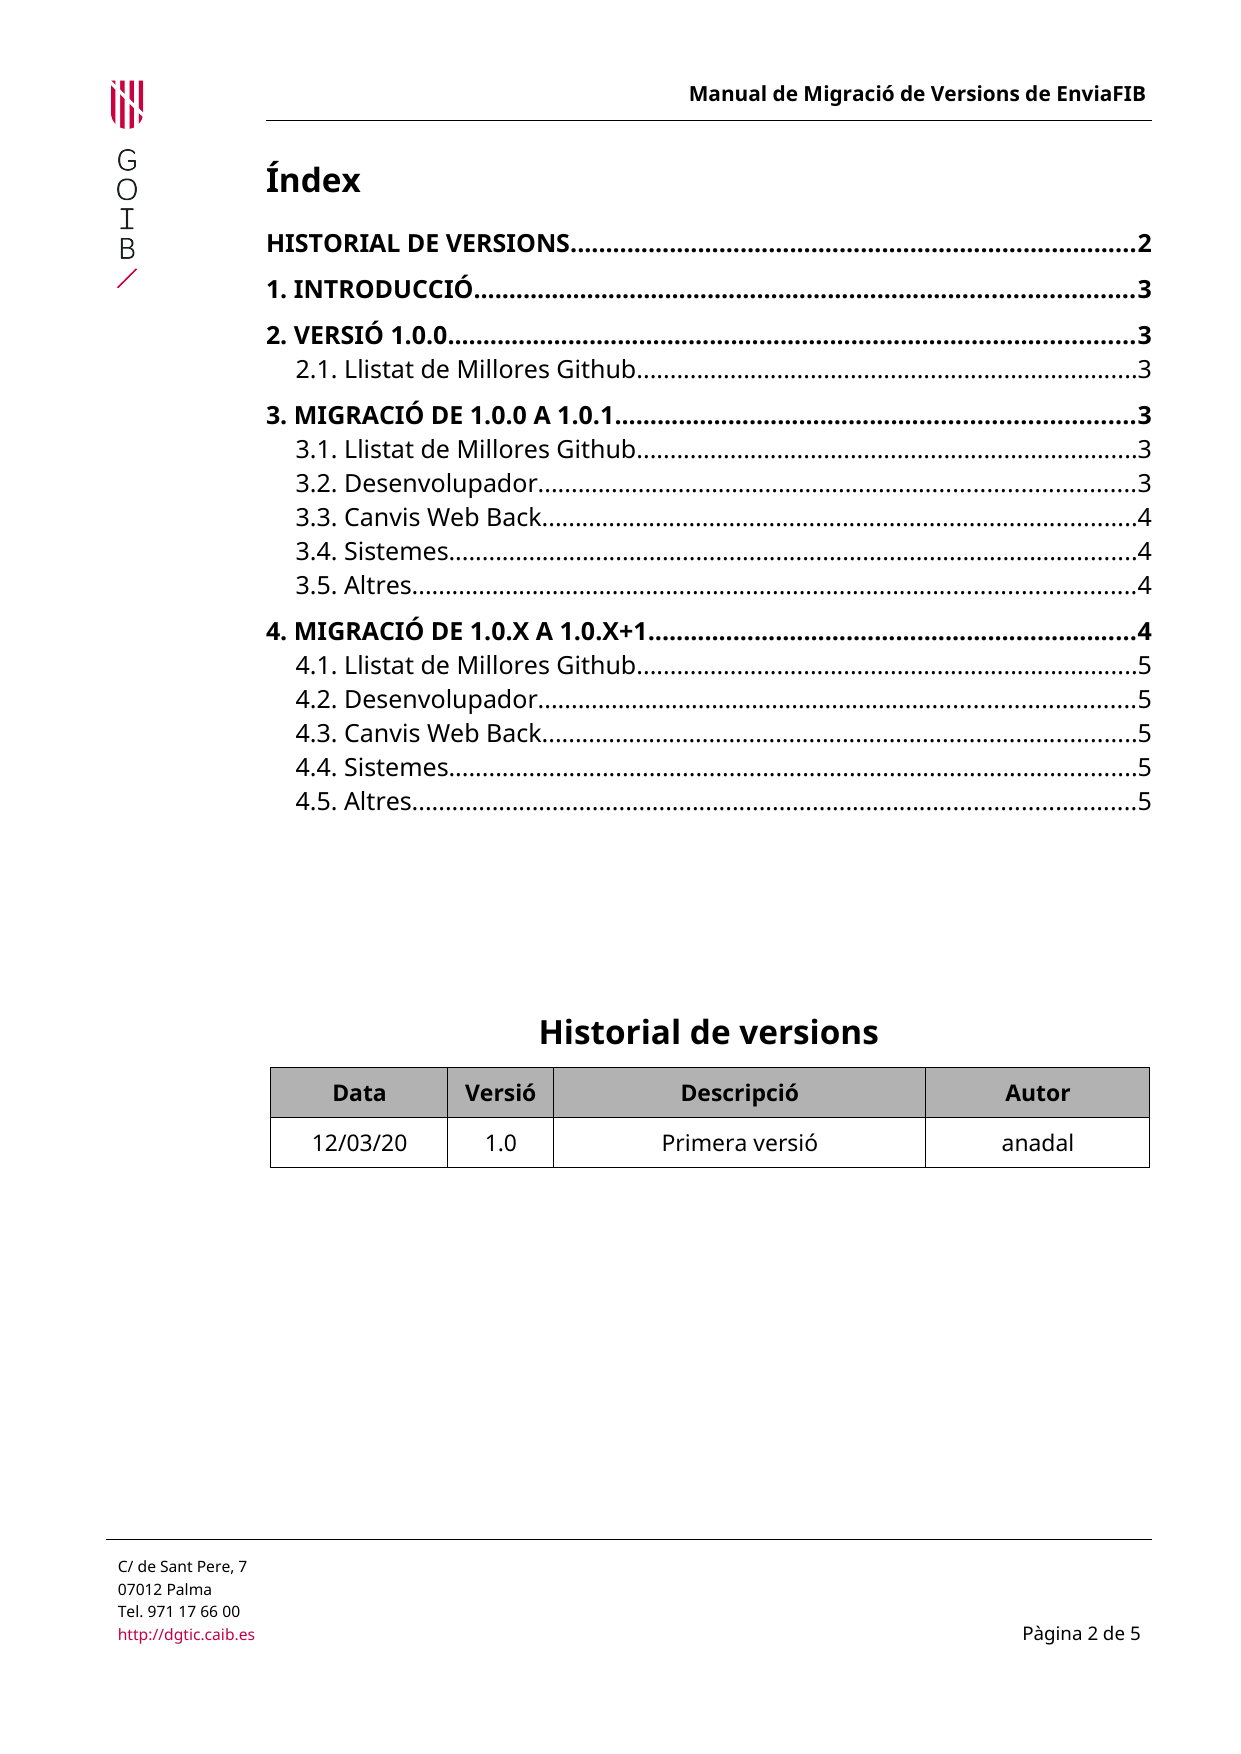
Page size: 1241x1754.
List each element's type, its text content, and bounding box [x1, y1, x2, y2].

text Historial de versions 2 [266, 226, 1152, 260]
table_cell Primera versió [554, 1118, 925, 1167]
text 3.5. Altres 4 [295, 568, 1152, 602]
table_header Descripció [554, 1068, 925, 1117]
text 3. Migració de 1.0.0 a 1.0.1 3 [266, 398, 1152, 432]
text 4.5. Altres 5 [295, 784, 1152, 818]
text 2.1. Llistat de Millores Github 3 [295, 352, 1152, 386]
text 4.3. Canvis Web Back 5 [295, 716, 1152, 750]
text 2. Versió 1.0.0 3 [266, 318, 1152, 352]
text 1. Introducció 3 [266, 272, 1152, 306]
text 3.1. Llistat de Millores Github 3 [295, 432, 1152, 466]
table_cell anadal [926, 1118, 1149, 1167]
text 3.2. Desenvolupador 3 [295, 466, 1152, 500]
table_cell 03/12/20 [271, 1118, 447, 1167]
picture [82, 57, 172, 319]
text 4.1. Llistat de Millores Github 5 [295, 648, 1152, 682]
text 4.2. Desenvolupador 5 [295, 682, 1152, 716]
subtitle Índex [266, 156, 1152, 202]
table_header Versió [448, 1068, 553, 1117]
text 3.4. Sistemes 4 [295, 534, 1152, 568]
subtitle Historial de versions [266, 1009, 1152, 1054]
table_header Data [271, 1068, 447, 1117]
table_cell 1.0 [448, 1118, 553, 1167]
table_header Autor [926, 1068, 1149, 1117]
text 3.3. Canvis Web Back 4 [295, 500, 1152, 534]
text 4.4. Sistemes 5 [295, 750, 1152, 784]
text 4. Migració de 1.0.x a 1.0.x+1 4 [266, 614, 1152, 648]
